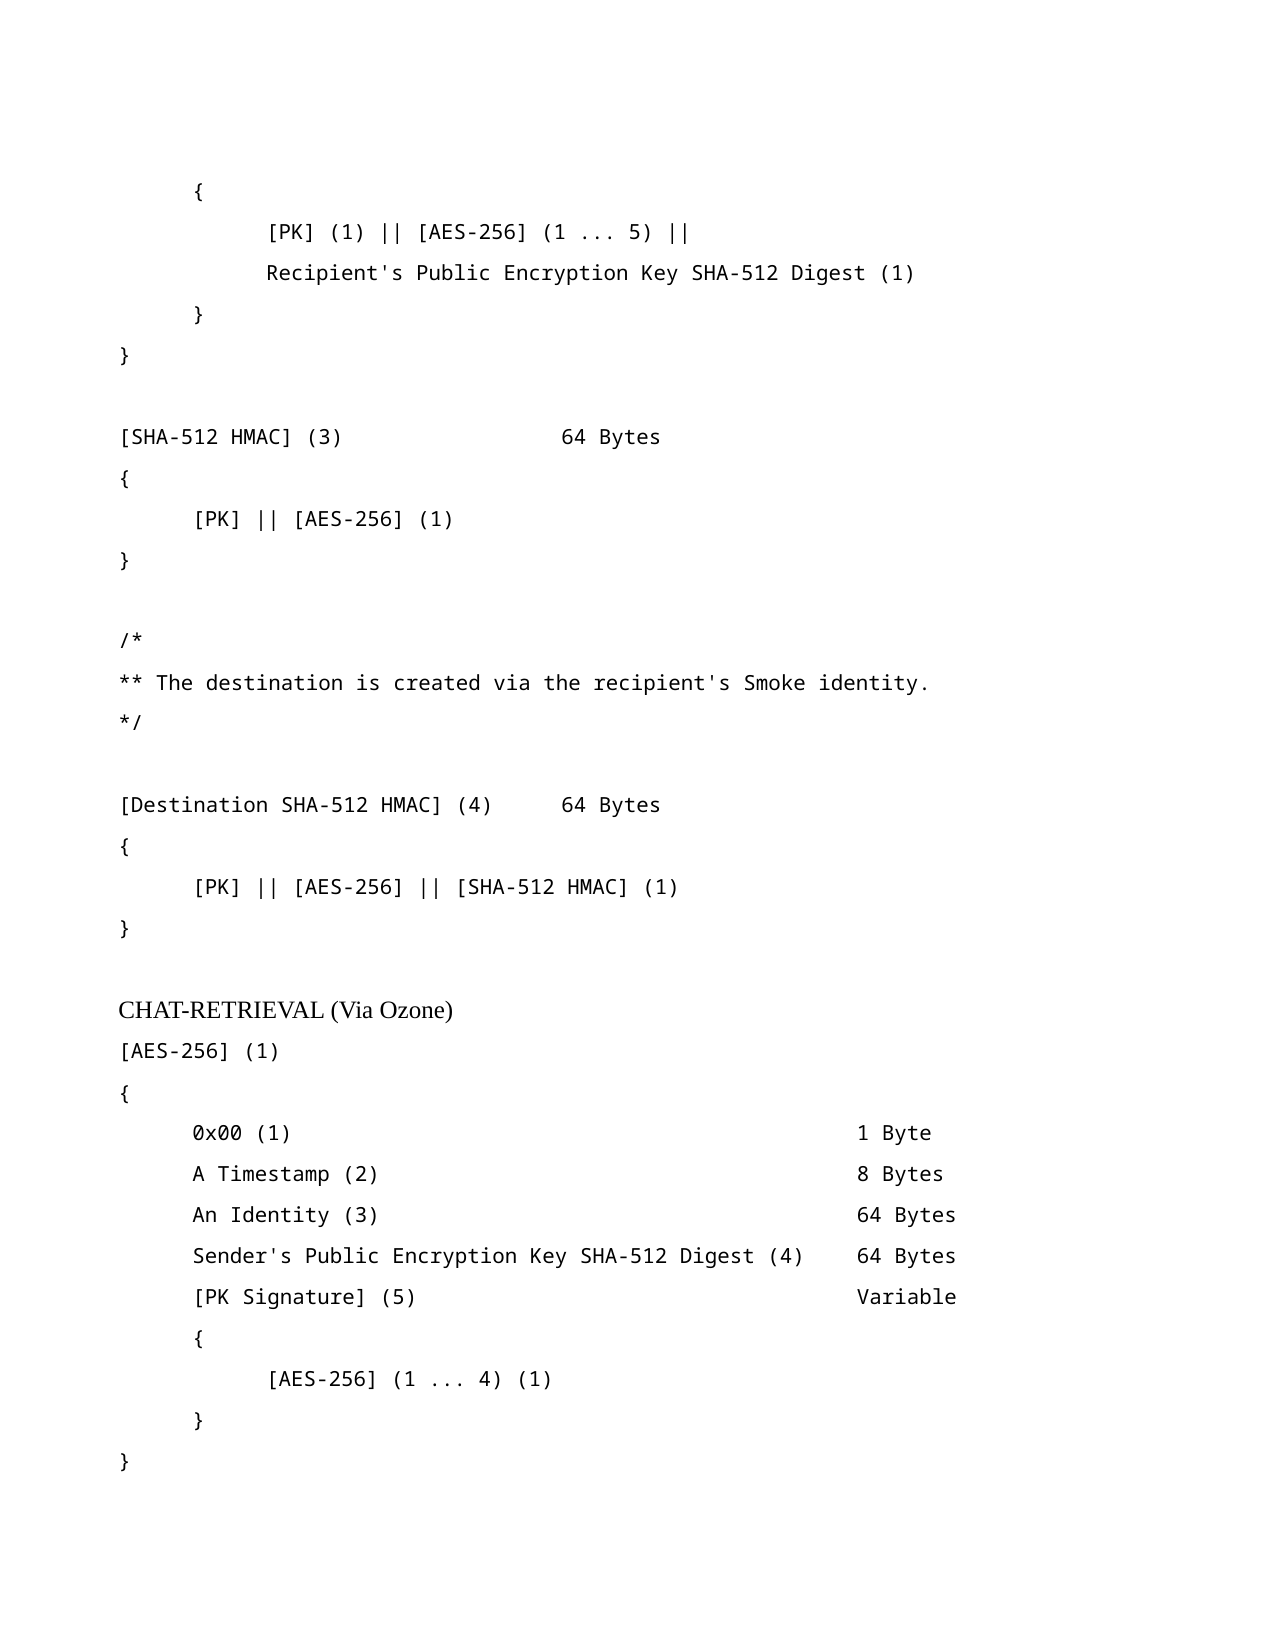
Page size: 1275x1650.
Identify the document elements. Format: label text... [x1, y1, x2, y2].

text An Identity (3) 64 Bytes [118, 1200, 1157, 1229]
text ** The destination is created via the recipient's Smoke identity. [118, 668, 1157, 696]
text [Destination SHA-512 HMAC] (4) 64 Bytes [118, 790, 1157, 819]
text } [118, 340, 1157, 368]
text [PK] || [AES-256] || [SHA-512 HMAC] (1) [118, 872, 1157, 901]
text } [118, 1446, 1157, 1474]
text [AES-256] (1 ... 4) (1) [118, 1364, 1157, 1393]
text Recipient's Public Encryption Key SHA-512 Digest (1) [118, 258, 1157, 287]
text { [118, 831, 1157, 860]
text /* [118, 627, 1157, 655]
text { [118, 1323, 1157, 1352]
text CHAT-RETRIEVAL (Via Ozone) [118, 995, 1157, 1024]
text */ [118, 708, 1157, 737]
text { [118, 463, 1157, 491]
text [PK] (1) || [AES-256] (1 ... 5) || [118, 217, 1157, 246]
text A Timestamp (2) 8 Bytes [118, 1159, 1157, 1188]
text } [118, 1405, 1157, 1433]
text 0x00 (1) 1 Byte [118, 1118, 1157, 1147]
text [AES-256] (1) [118, 1037, 1157, 1065]
text [PK Signature] (5) Variable [118, 1282, 1157, 1311]
text { [118, 1078, 1157, 1106]
text } [118, 913, 1157, 942]
text [PK] || [AES-256] (1) [118, 504, 1157, 532]
text { [118, 176, 1157, 205]
text } [118, 545, 1157, 573]
text Sender's Public Encryption Key SHA-512 Digest (4) 64 Bytes [118, 1241, 1157, 1270]
text } [118, 299, 1157, 328]
text [SHA-512 HMAC] (3) 64 Bytes [118, 422, 1157, 450]
